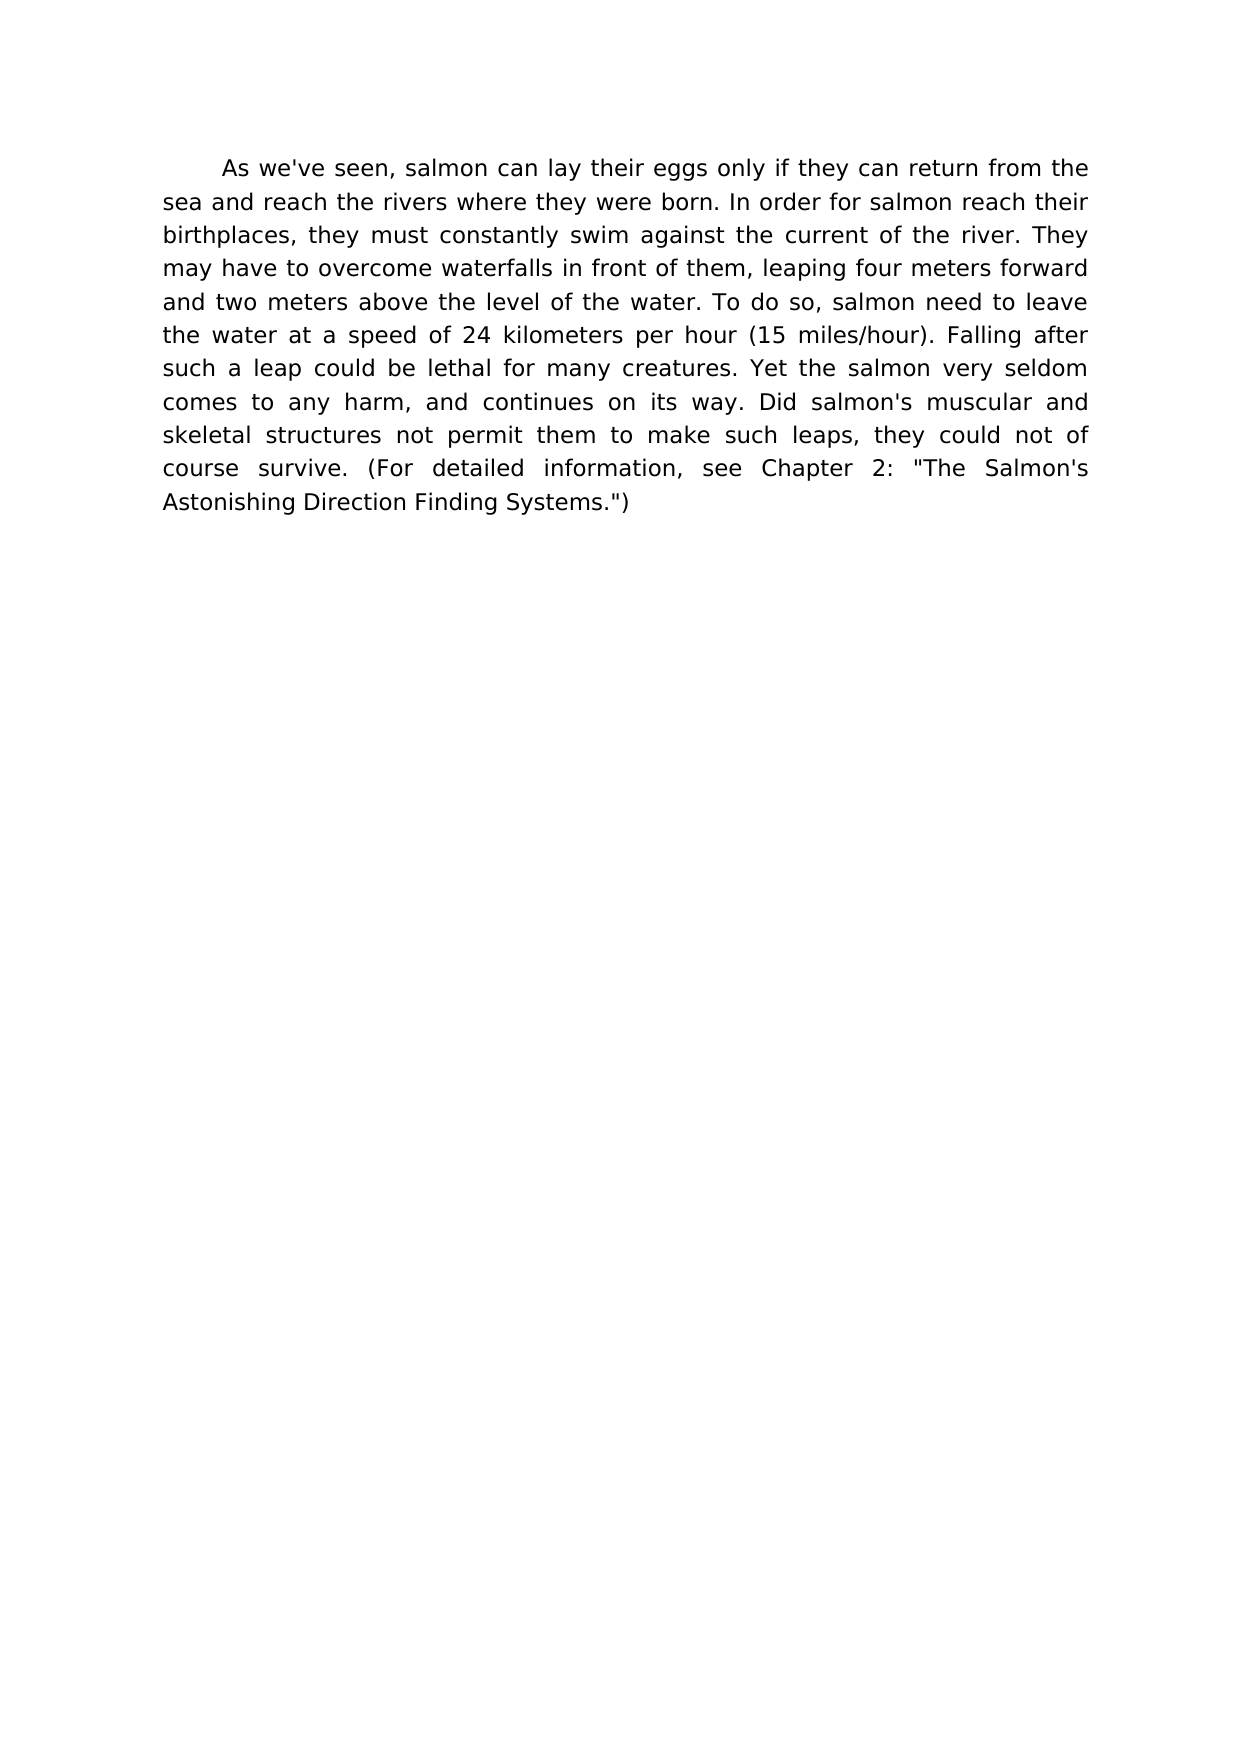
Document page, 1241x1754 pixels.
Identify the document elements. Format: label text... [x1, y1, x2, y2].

text As we've seen, salmon can lay their eggs only if they can return from the sea and reach the rivers where they were born. In order for salmon reach their birthplaces, they must constantly swim against the current of the river. They may have to overcome waterfalls in front of them, leaping four meters forward and two meters above the level of the water. To do so, salmon need to leave the water at a speed of 24 kilometers per hour (15 miles/hour). Falling after such a leap could be lethal for many creatures. Yet the salmon very seldom comes to any harm, and continues on its way. Did salmon's muscular and skeletal structures not permit them to make such leaps, they could not of course survive. (For detailed information, see Chapter 2: "The Salmon's Astonishing Direction Finding Systems.") [162, 150, 1090, 517]
